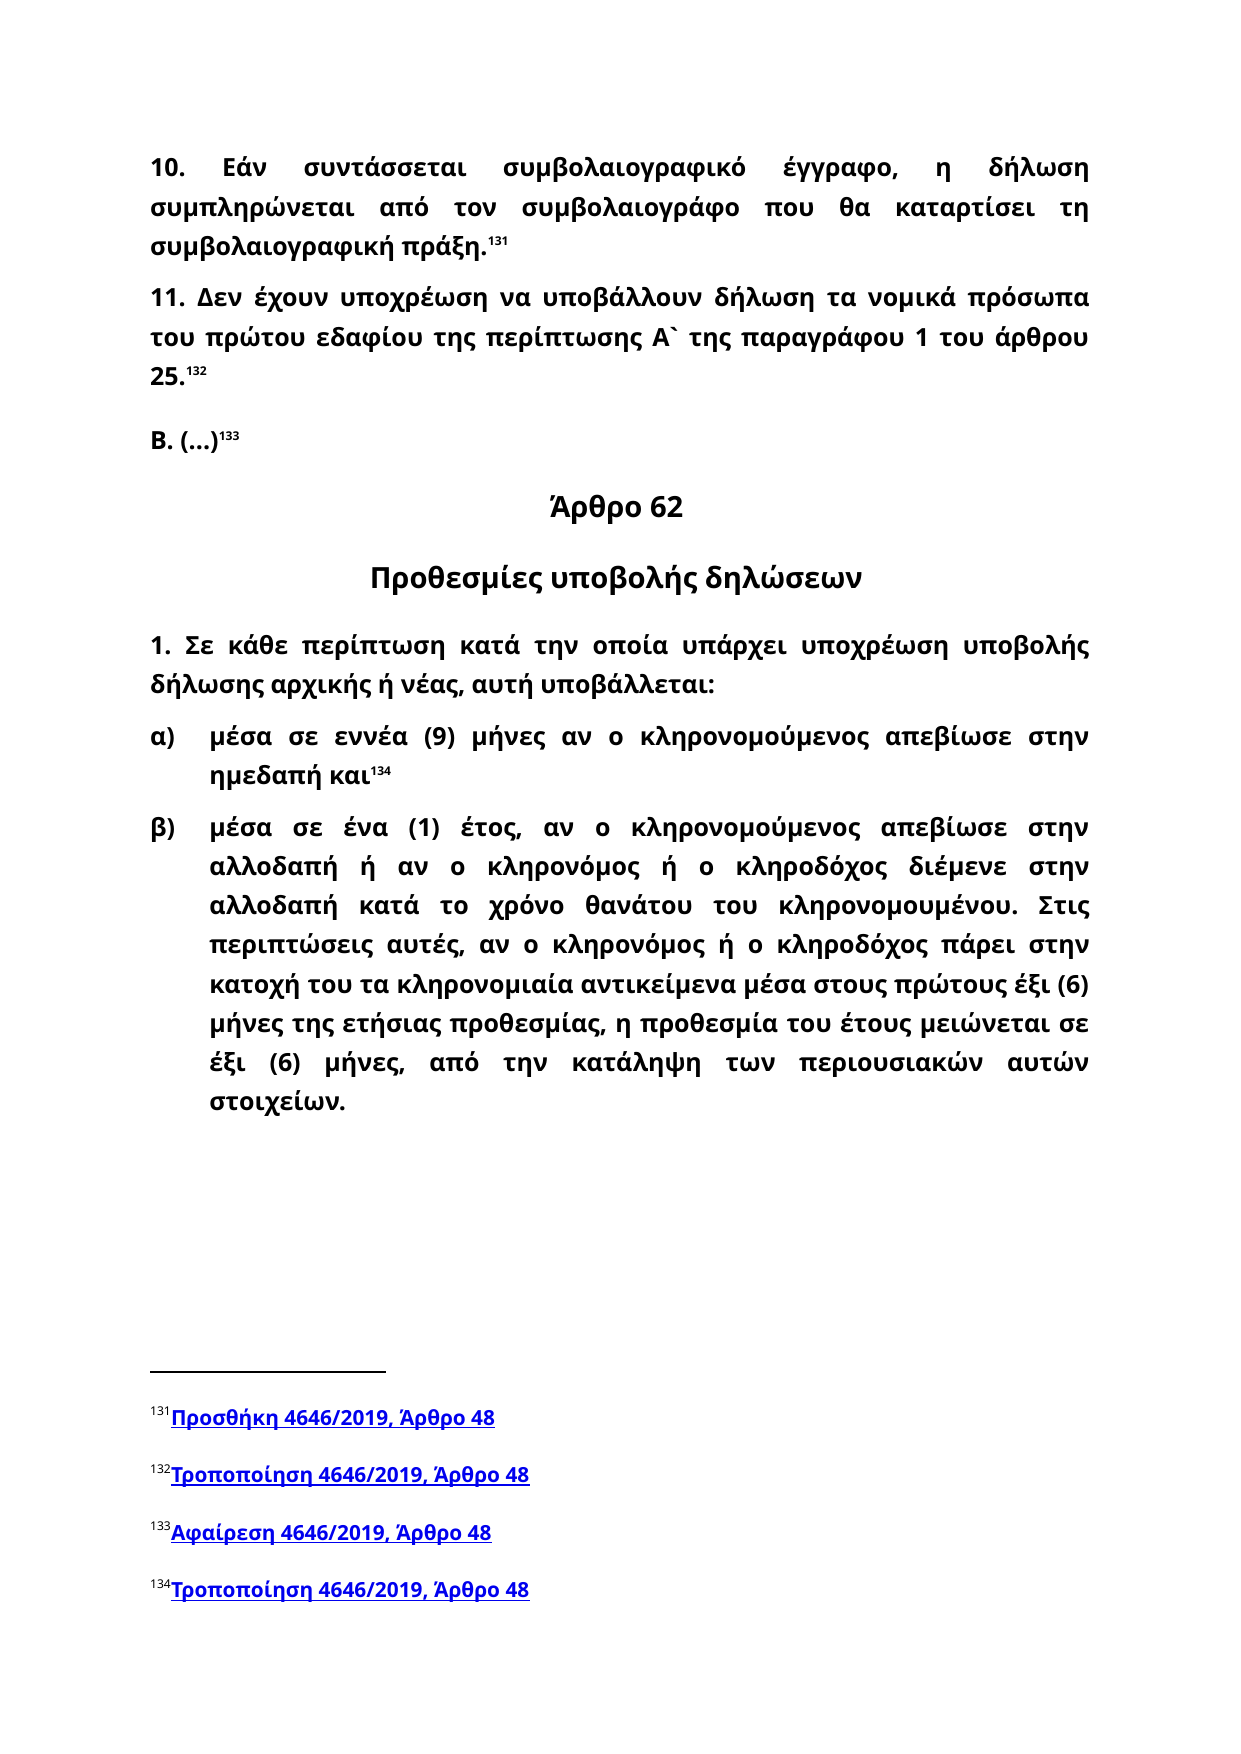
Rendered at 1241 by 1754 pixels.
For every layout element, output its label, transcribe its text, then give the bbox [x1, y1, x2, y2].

text Τροποποίηση 4646/2019, Άρθρο 48 [150, 1576, 1090, 1604]
text 1. Σε κάθε περίπτωση κατά την οποία υπάρχει υποχρέωση υποβολής δήλωσης αρχικής ή νέας, αυτή υποβάλλεται: [150, 628, 1090, 701]
list α) μέσα σε εννέα (9) μήνες αν ο κληρονομούμενος απεβίωσε στην ημεδαπή και [150, 719, 1090, 792]
subtitle Άρθρο 62 [150, 487, 1090, 526]
text Προσθήκη 4646/2019, Άρθρο 48 [150, 1403, 1090, 1431]
text Τροποποίηση 4646/2019, Άρθρο 48 [150, 1460, 1090, 1489]
text Β. (...) [150, 422, 1090, 457]
text 10. Εάν συντάσσεται συμβολαιογραφικό έγγραφο, η δήλωση συμπληρώνεται από τον συμβολαιογράφο που θα καταρτίσει τη συμβολαιογραφική πράξη. [150, 150, 1090, 262]
text Αφαίρεση 4646/2019, Άρθρο 48 [150, 1518, 1090, 1546]
list β) μέσα σε ένα (1) έτος, αν ο κληρονομούμενος απεβίωσε στην αλλοδαπή ή αν ο κληρονόμος ή ο κληροδόχος διέμενε στην αλλοδαπή κατά το χρόνο θανάτου του κληρονομουμένου. Στις περιπτώσεις αυτές, αν ο κληρονόμος ή ο κληροδόχος πάρει στην κατοχή του τα κληρονομιαία αντικείμενα μέσα στους πρώτους έξι (6) μήνες της ετήσιας προθεσμίας, η προθεσμία του έτους μειώνεται σε έξι (6) μήνες, από την κατάληψη των περιουσιακών αυτών στοιχείων. [150, 809, 1090, 1118]
subtitle Προθεσμίες υποβολής δηλώσεων [150, 557, 1090, 597]
text 11. Δεν έχουν υποχρέωση να υποβάλλουν δήλωση τα νομικά πρόσωπα του πρώτου εδαφίου της περίπτωσης Α` της παραγράφου 1 του άρθρου 25. [150, 280, 1090, 392]
